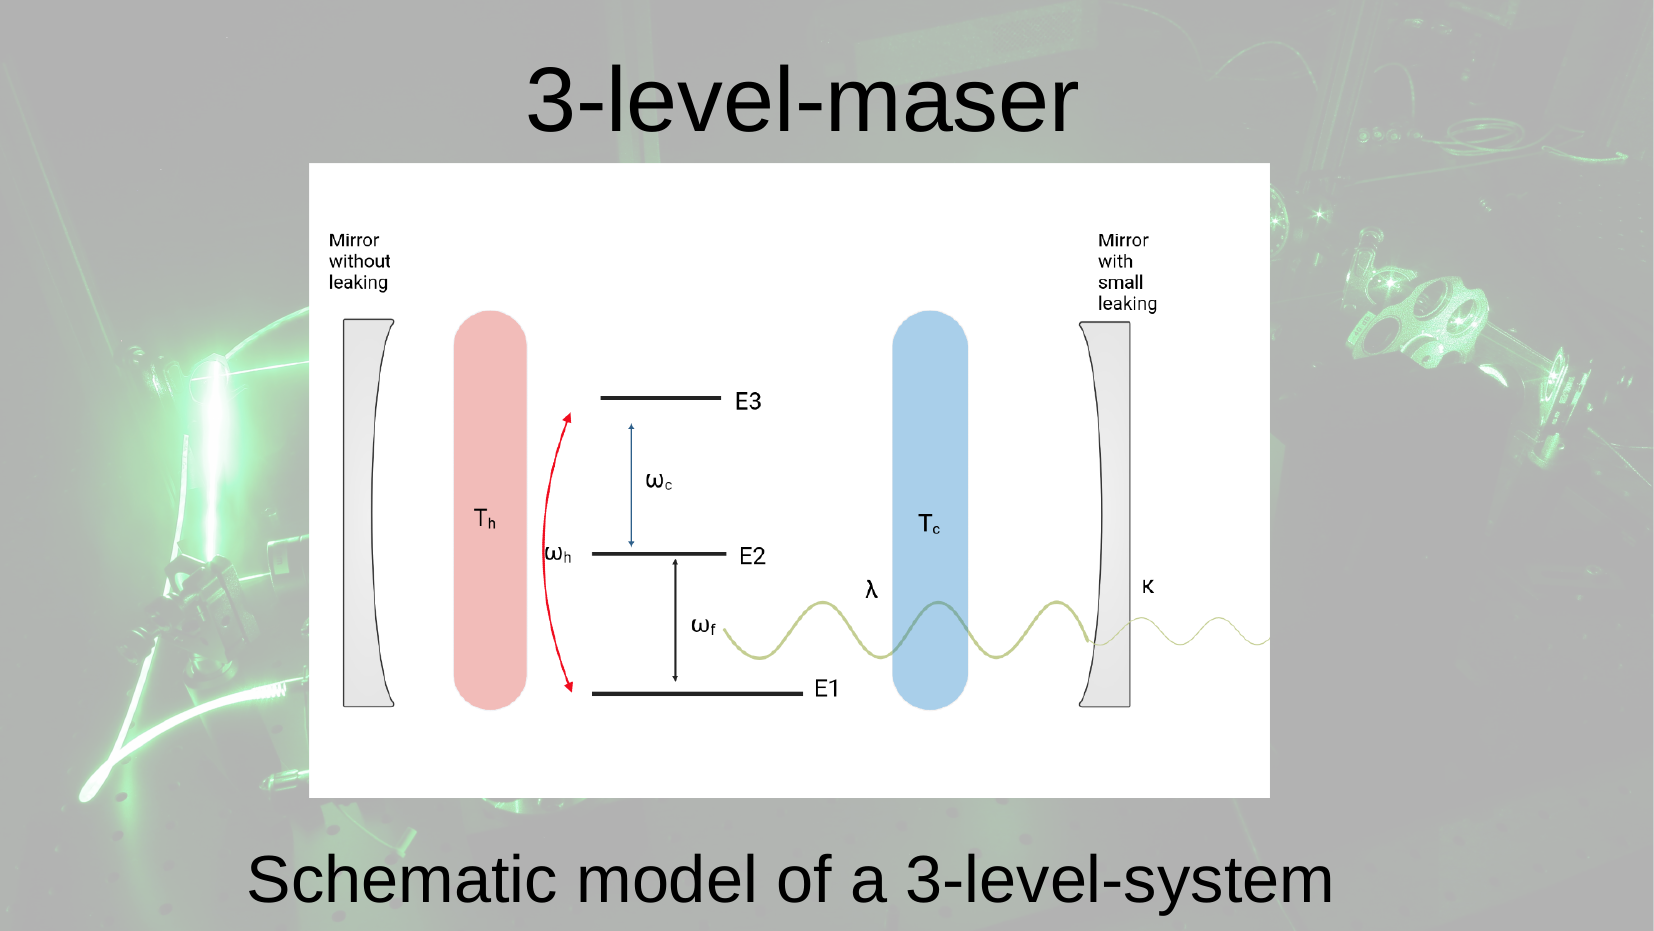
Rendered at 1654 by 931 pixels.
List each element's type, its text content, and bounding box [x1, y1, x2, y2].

text_box Schematic model of a 3-level-system [47, 94, 1536, 918]
title 3-level-maser [59, 21, 1548, 178]
picture [309, 163, 1270, 798]
